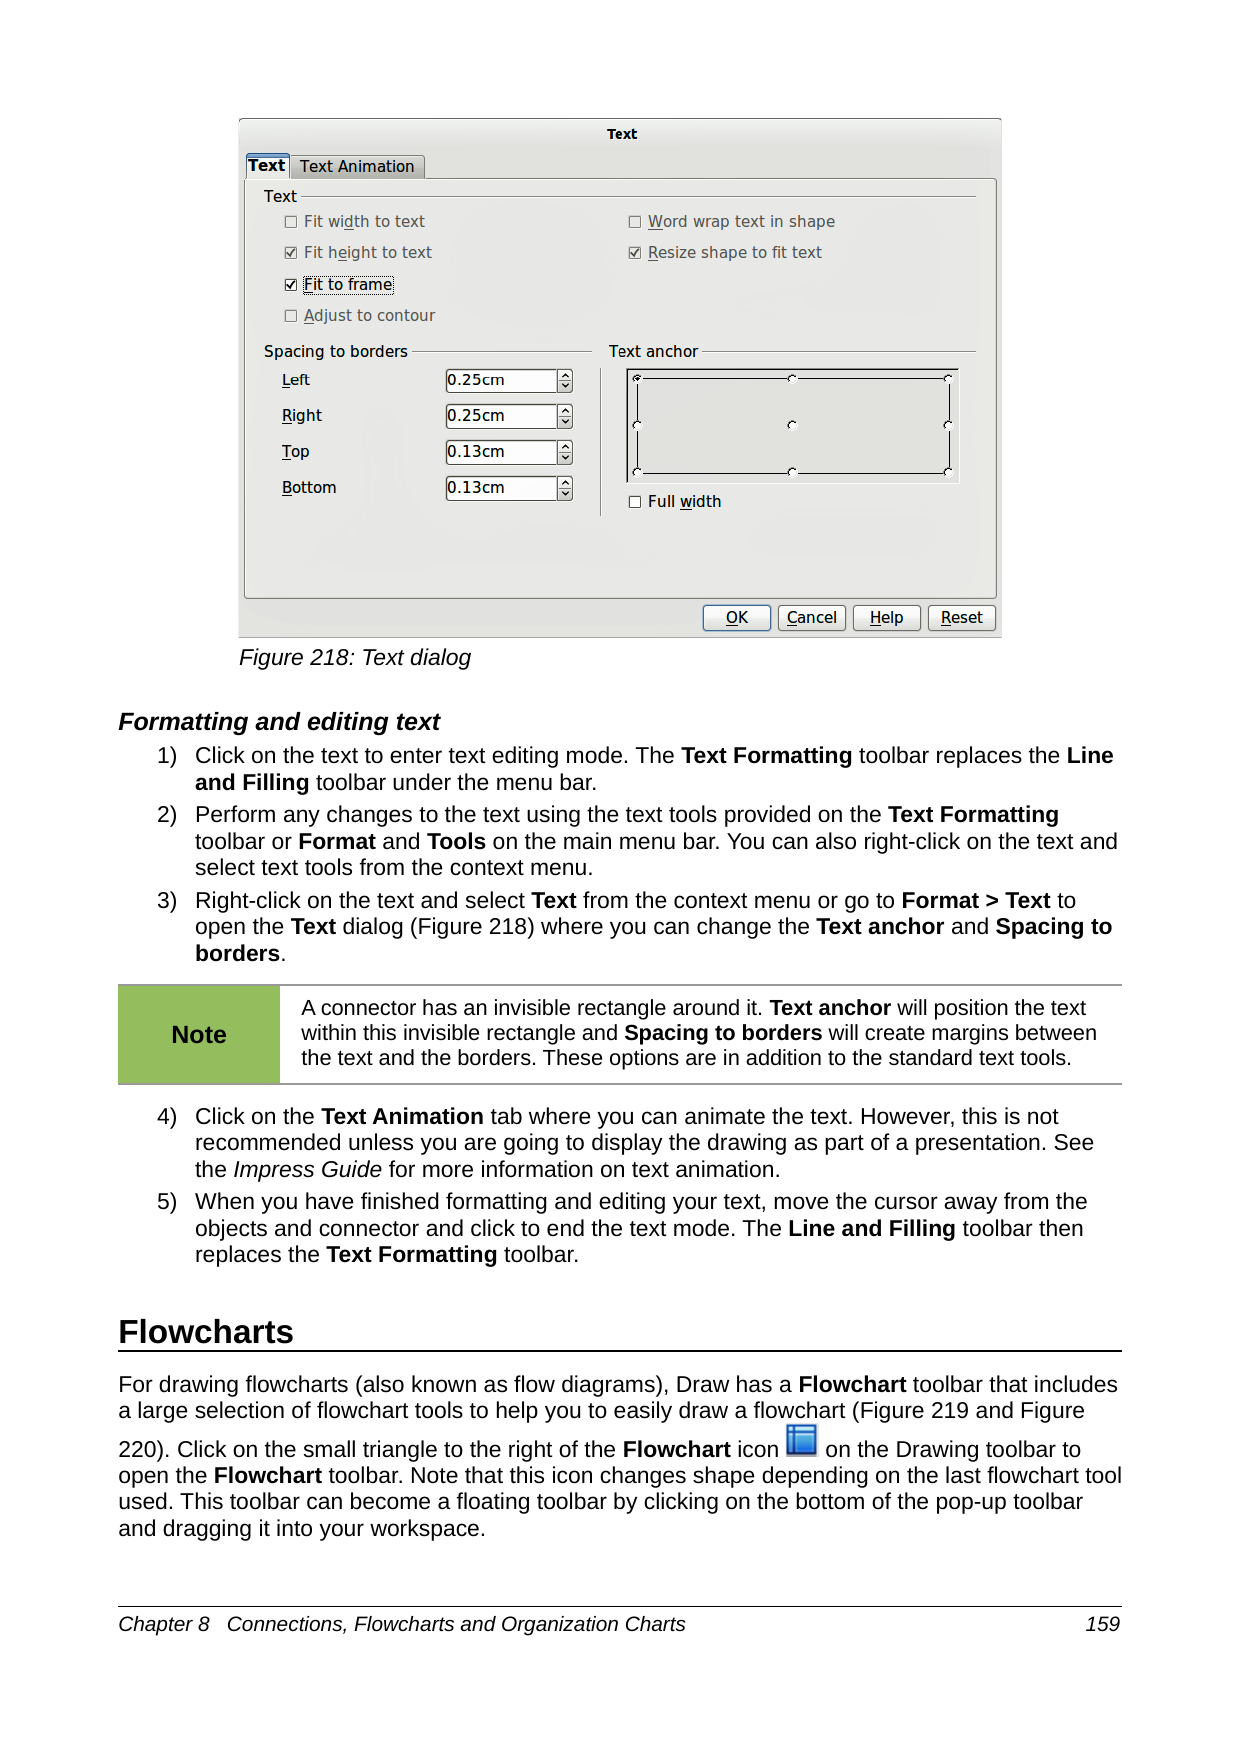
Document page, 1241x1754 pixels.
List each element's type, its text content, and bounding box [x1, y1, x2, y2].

subtitle Formatting and editing text [118, 707, 1122, 736]
table_header Note [118, 986, 280, 1083]
list Click on the Text Animation tab where you can animate the text. However, this is not recommended unless you are going to display the drawing as part of a presentation. See the Impress Guide for more information on text animation. [177, 1103, 1122, 1182]
picture [238, 118, 1002, 638]
list Perform any changes to the text using the text tools provided on the Text Formatting toolbar or Format and Tools on the main menu bar. You can also right-click on the text and select text tools from the context menu. [177, 801, 1122, 881]
table_header A connector has an invisible rectangle around it. Text anchor will position the text within this invisible rectangle and Spacing to borders will create margins between the text and the borders. These options are in addition to the standard text tools. [280, 986, 1122, 1083]
list When you have finished formatting and editing your text, move the cursor away from the objects and connector and click to end the text mode. The Line and Filling toolbar then replaces the Text Formatting toolbar. [177, 1188, 1122, 1267]
list Right-click on the text and select Text from the context menu or go to Format > Text to open the Text dialog (Figure 218) where you can change the Text anchor and Spacing to borders. [177, 887, 1122, 966]
list Click on the text to enter text editing mode. The Text Formatting toolbar replaces the Line and Filling toolbar under the menu bar. [177, 742, 1122, 795]
subtitle Flowcharts [118, 1312, 1122, 1350]
text Figure 218: Text dialog [239, 644, 1001, 670]
picture [785, 1423, 819, 1457]
text For drawing flowcharts (also known as flow diagrams), Draw has a Flowchart toolbar that includes a large selection of flowchart tools to help you to easily draw a flowchart (Figure 219 and Figure 220). Click on the small triangle to the right of the Flowchart icon on the Drawing toolbar to open the Flowchart toolbar. Note that this icon changes shape depending on the last flowchart tool used. This toolbar can become a floating toolbar by clicking on the bottom of the pop-up toolbar and dragging it into your workspace. [118, 1371, 1122, 1541]
